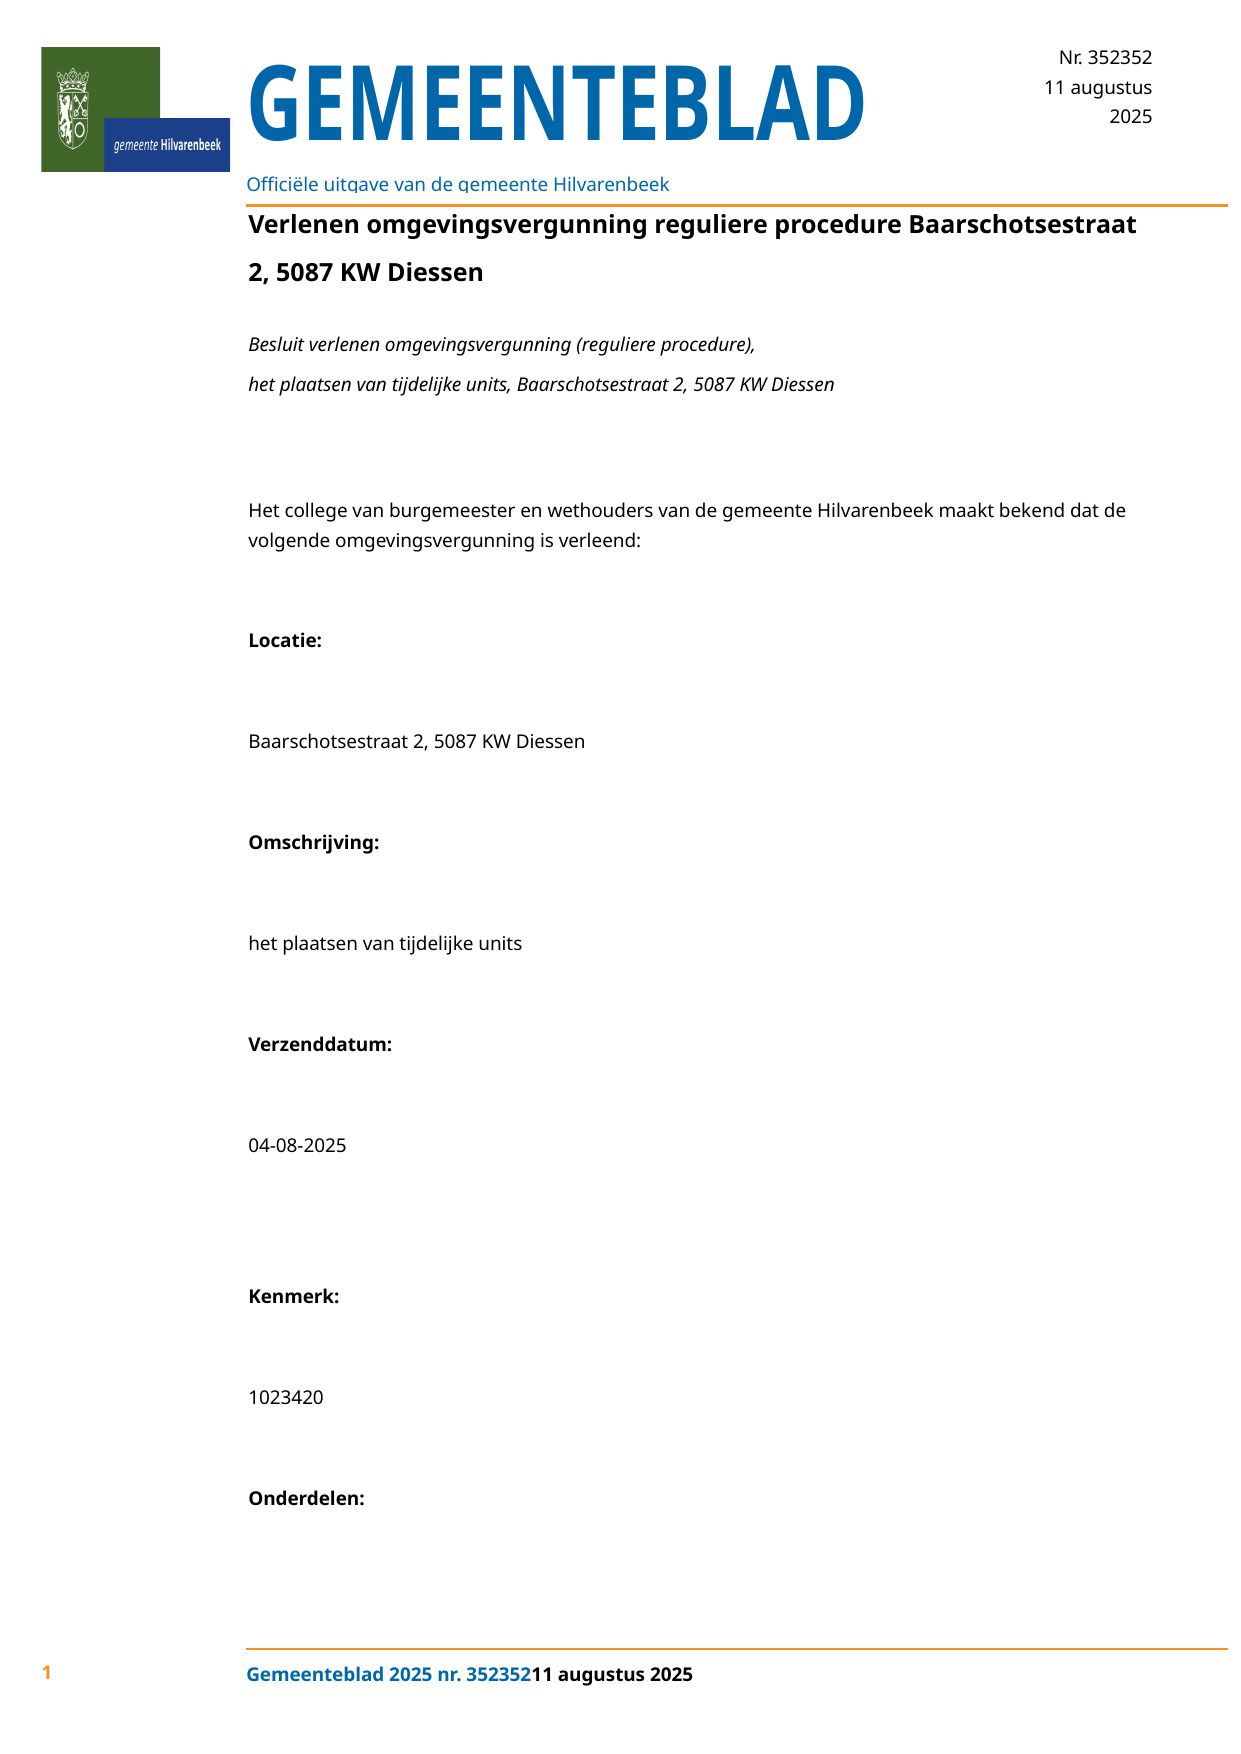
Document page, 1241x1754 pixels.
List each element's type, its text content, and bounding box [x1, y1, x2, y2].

picture [41, 47, 231, 172]
text Omschrijving: [248, 829, 1152, 855]
text Verlenen omgevingsvergunning reguliere procedure Baarschotsestraat 2, 5087 KW Diessen [248, 207, 1152, 288]
text 1023420 [248, 1384, 1152, 1410]
text Besluit verlenen omgevingsvergunning (reguliere procedure), [248, 331, 1152, 357]
text Baarschotsestraat 2, 5087 KW Diessen [248, 728, 1152, 754]
text Het college van burgemeester en wethouders van de gemeente Hilvarenbeek maakt bekend dat de volgende omgevingsvergunning is verleend: [248, 497, 1152, 553]
text Onderdelen: [248, 1485, 1152, 1511]
text 04-08-2025 [248, 1132, 1152, 1158]
text Kenmerk: [248, 1283, 1152, 1309]
text Locatie: [248, 628, 1152, 653]
text Verzenddatum: [248, 1031, 1152, 1057]
text het plaatsen van tijdelijke units [248, 930, 1152, 956]
text het plaatsen van tijdelijke units, Baarschotsestraat 2, 5087 KW Diessen [248, 371, 1152, 396]
